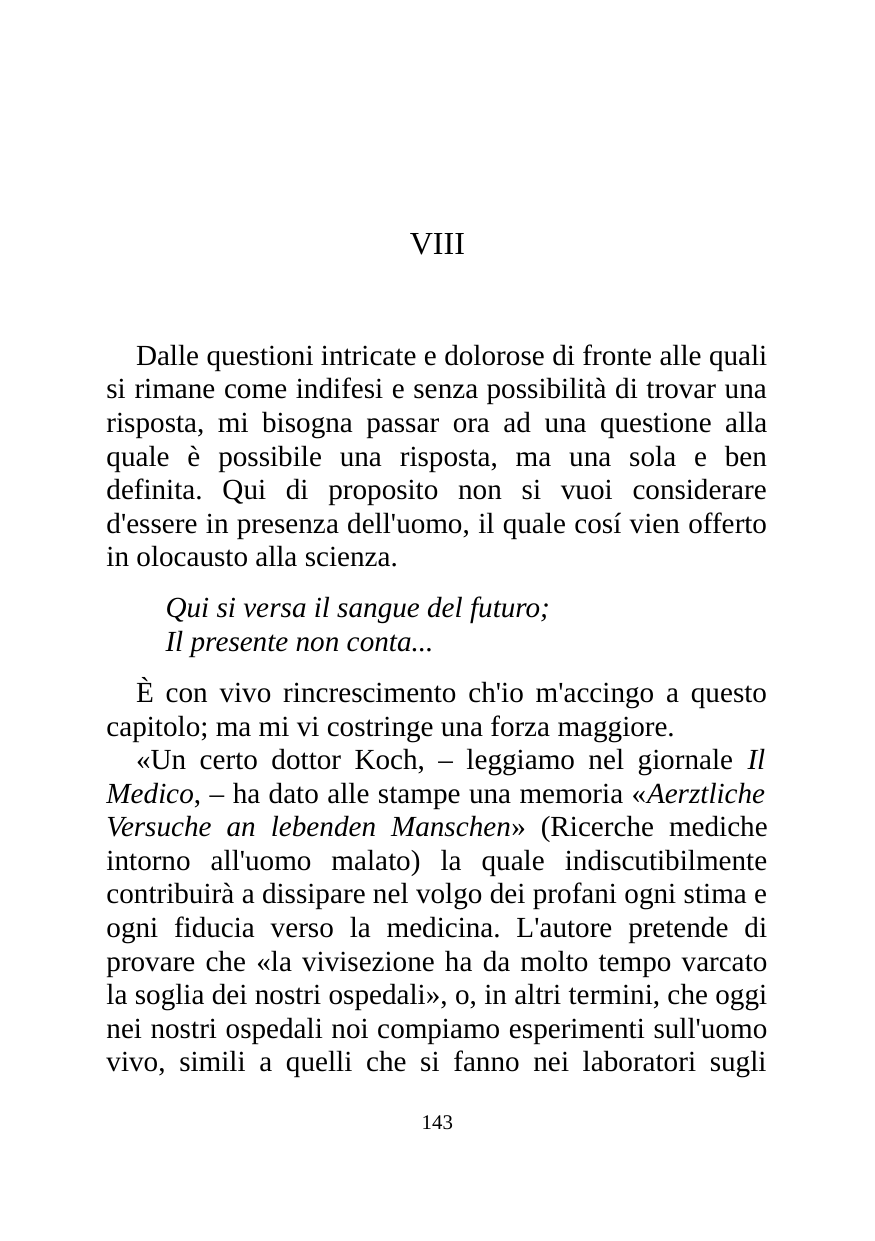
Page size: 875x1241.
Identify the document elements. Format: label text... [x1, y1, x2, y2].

subtitle VIII [106, 224, 768, 261]
text «Un certo dottor Koch, – leggiamo nel giornale Il Medico, – ha dato alle stampe una memoria «Aerztliche Versuche an lebenden Manschen» (Ricerche mediche intorno all'uomo malato) la quale indiscutibilmente contribuirà a dissipare nel volgo dei profani ogni stima e ogni fiducia verso la medicina. L'autore pretende di provare che «la vivisezione ha da molto tempo varcato la soglia dei nostri ospedali», o, in altri termini, che oggi nei nostri ospedali noi compiamo esperimenti sull'uomo vivo, simili a quelli che si fanno nei laboratori sugli [106, 742, 768, 1078]
text È con vivo rincrescimento ch'io m'accingo a questo capitolo; ma mi vi costringe una forza maggiore. [106, 675, 768, 742]
text Dalle questioni intricate e dolorose di fronte alle quali si rimane come indifesi e senza possibilità di trovar una risposta, mi bisogna passar ora ad una questione alla quale è possibile una risposta, ma una sola e ben definita. Qui di proposito non si vuoi considerare d'essere in presenza dell'uomo, il quale cosí vien offerto in olocausto alla scienza. [106, 338, 768, 573]
text Qui si versa il sangue del futuro; Il presente non conta... [165, 591, 768, 658]
